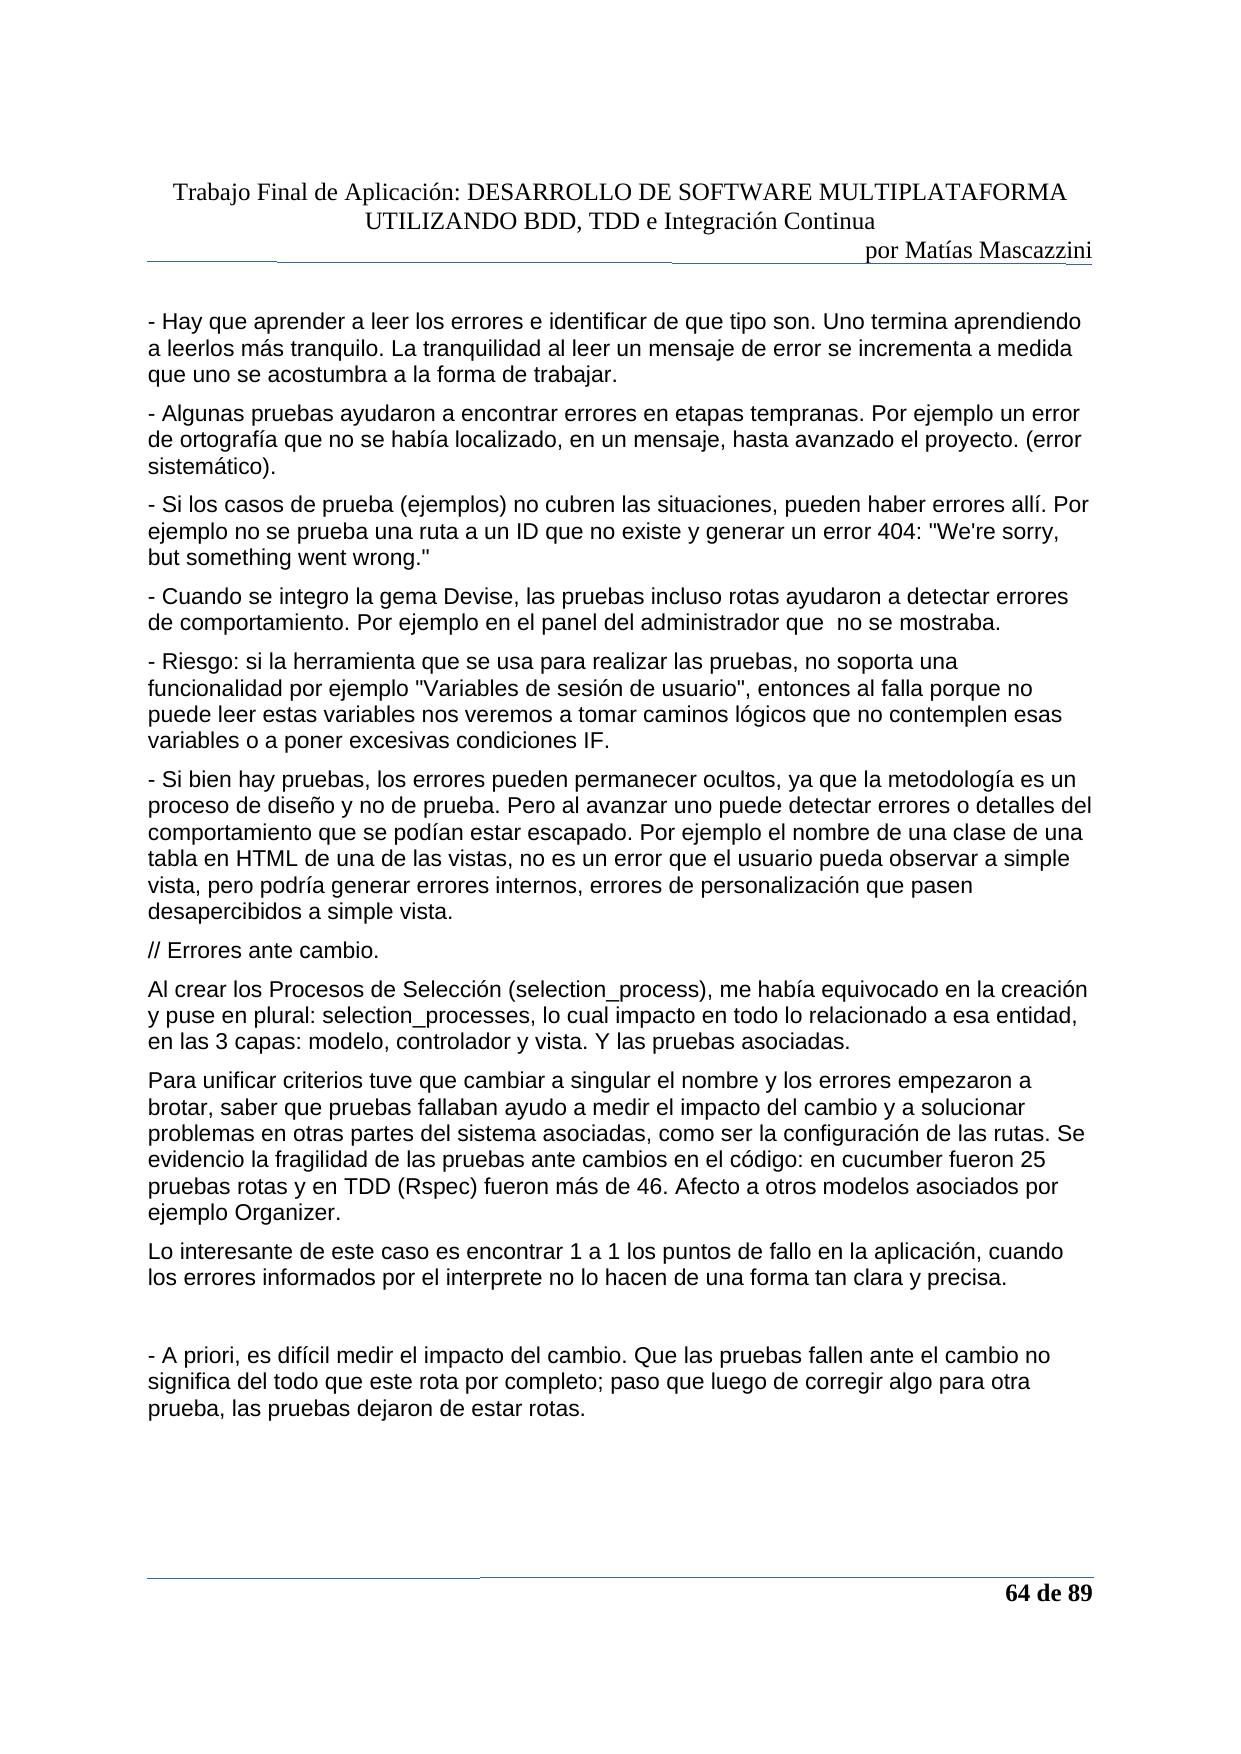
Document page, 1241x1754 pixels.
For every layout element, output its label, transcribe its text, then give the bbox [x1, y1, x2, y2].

text - Cuando se integro la gema Devise, las pruebas incluso rotas ayudaron a detectar errores de comportamiento. Por ejemplo en el panel del administrador que no se mostraba. [148, 583, 1093, 636]
text // Errores ante cambio. [148, 937, 1093, 963]
text - A priori, es difícil medir el impacto del cambio. Que las pruebas fallen ante el cambio no significa del todo que este rota por completo; paso que luego de corregir algo para otra prueba, las pruebas dejaron de estar rotas. [148, 1342, 1093, 1421]
text - Hay que aprender a leer los errores e identificar de que tipo son. Uno termina aprendiendo a leerlos más tranquilo. La tranquilidad al leer un mensaje de error se incrementa a medida que uno se acostumbra a la forma de trabajar. [148, 308, 1093, 387]
text Lo interesante de este caso es encontrar 1 a 1 los puntos de fallo en la aplicación, cuando los errores informados por el interprete no lo hacen de una forma tan clara y precisa. [148, 1238, 1093, 1291]
text - Algunas pruebas ayudaron a encontrar errores en etapas tempranas. Por ejemplo un error de ortografía que no se había localizado, en un mensaje, hasta avanzado el proyecto. (error sistemático). [148, 400, 1093, 479]
text Para unificar criterios tuve que cambiar a singular el nombre y los errores empezaron a brotar, saber que pruebas fallaban ayudo a medir el impacto del cambio y a solucionar problemas en otras partes del sistema asociadas, como ser la configuración de las rutas. Se evidencio la fragilidad de las pruebas ante cambios en el código: en cucumber fueron 25 pruebas rotas y en TDD (Rspec) fueron más de 46. Afecto a otros modelos asociados por ejemplo Organizer. [148, 1067, 1093, 1225]
text Al crear los Procesos de Selección (selection_process), me había equivocado en la creación y puse en plural: selection_processes, lo cual impacto en todo lo relacionado a esa entidad, en las 3 capas: modelo, controlador y vista. Y las pruebas asociadas. [148, 976, 1093, 1055]
text - Riesgo: si la herramienta que se usa para realizar las pruebas, no soporta una funcionalidad por ejemplo "Variables de sesión de usuario", entonces al falla porque no puede leer estas variables nos veremos a tomar caminos lógicos que no contemplen esas variables o a poner excesivas condiciones IF. [148, 648, 1093, 754]
text - Si los casos de prueba (ejemplos) no cubren las situaciones, pueden haber errores allí. Por ejemplo no se prueba una ruta a un ID que no existe y generar un error 404: "We're sorry, but something went wrong." [148, 491, 1093, 571]
text - Si bien hay pruebas, los errores pueden permanecer ocultos, ya que la metodología es un proceso de diseño y no de prueba. Pero al avanzar uno puede detectar errores o detalles del comportamiento que se podían estar escapado. Por ejemplo el nombre de una clase de una tabla en HTML de una de las vistas, no es un error que el usuario pueda observar a simple vista, pero podría generar errores internos, errores de personalización que pasen desapercibidos a simple vista. [148, 766, 1093, 924]
